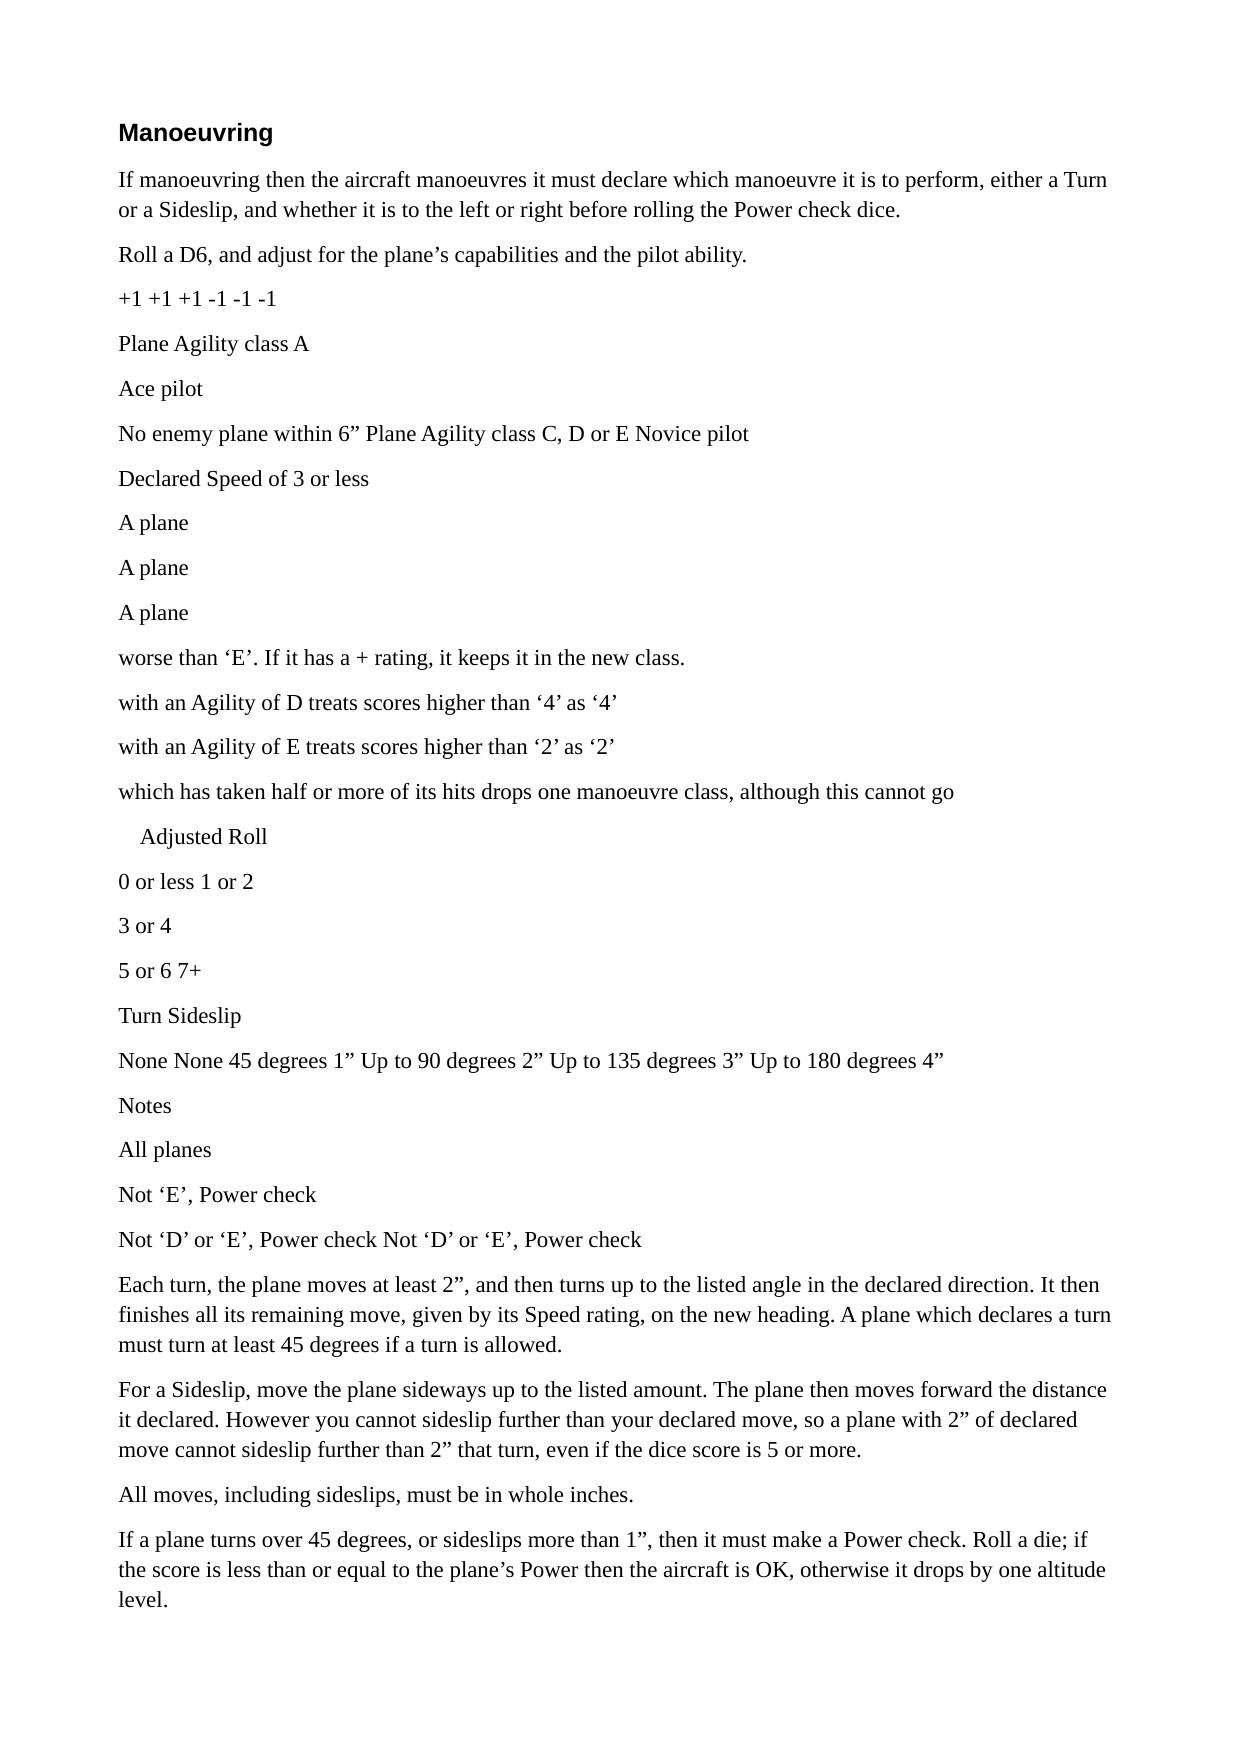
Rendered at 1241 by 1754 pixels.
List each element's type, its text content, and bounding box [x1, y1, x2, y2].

text Not ‘D’ or ‘E’, Power check Not ‘D’ or ‘E’, Power check [118, 1226, 1122, 1252]
text A plane [118, 599, 1122, 625]
text Manoeuvring [118, 118, 1122, 147]
text If a plane turns over 45 degrees, or sideslips more than 1”, then it must make a Power check. Roll a die; if the score is less than or equal to the plane’s Power then the aircraft is OK, otherwise it drops by one altitude level. [118, 1526, 1122, 1613]
text Plane Agility class A [118, 330, 1122, 357]
text Turn Sideslip [118, 1002, 1122, 1028]
text Roll a D6, and adjust for the plane’s capabilities and the pilot ability. [118, 241, 1122, 267]
text Adjusted Roll [118, 823, 1122, 849]
text with an Agility of D treats scores higher than ‘4’ as ‘4’ [118, 689, 1122, 715]
text Notes [118, 1092, 1122, 1118]
text If manoeuvring then the aircraft manoeuvres it must declare which manoeuvre it is to perform, either a Turn or a Sideslip, and whether it is to the left or right before rolling the Power check dice. [118, 166, 1122, 222]
text Declared Speed of 3 or less [118, 465, 1122, 491]
text Each turn, the plane moves at least 2”, and then turns up to the listed angle in the declared direction. It then finishes all its remaining move, given by its Speed rating, on the new heading. A plane which declares a turn must turn at least 45 degrees if a turn is allowed. [118, 1271, 1122, 1358]
text with an Agility of E treats scores higher than ‘2’ as ‘2’ [118, 733, 1122, 760]
text No enemy plane within 6” Plane Agility class C, D or E Novice pilot [118, 420, 1122, 446]
text A plane [118, 554, 1122, 581]
text All moves, including sideslips, must be in whole inches. [118, 1481, 1122, 1508]
text All planes [118, 1137, 1122, 1163]
text which has taken half or more of its hits drops one manoeuvre class, although this cannot go [118, 778, 1122, 804]
text For a Sideslip, move the plane sideways up to the listed amount. The plane then moves forward the distance it declared. However you cannot sideslip further than your declared move, so a plane with 2” of declared move cannot sideslip further than 2” that turn, even if the dice score is 5 or more. [118, 1376, 1122, 1463]
text +1 +1 +1 -1 -1 -1 [118, 286, 1122, 312]
text A plane [118, 509, 1122, 536]
text 3 or 4 [118, 913, 1122, 939]
text 5 or 6 7+ [118, 957, 1122, 984]
text None None 45 degrees 1” Up to 90 degrees 2” Up to 135 degrees 3” Up to 180 degrees 4” [118, 1047, 1122, 1073]
text worse than ‘E’. If it has a + rating, it keeps it in the new class. [118, 644, 1122, 670]
text Not ‘E’, Power check [118, 1181, 1122, 1208]
text 0 or less 1 or 2 [118, 868, 1122, 894]
text Ace pilot [118, 375, 1122, 401]
